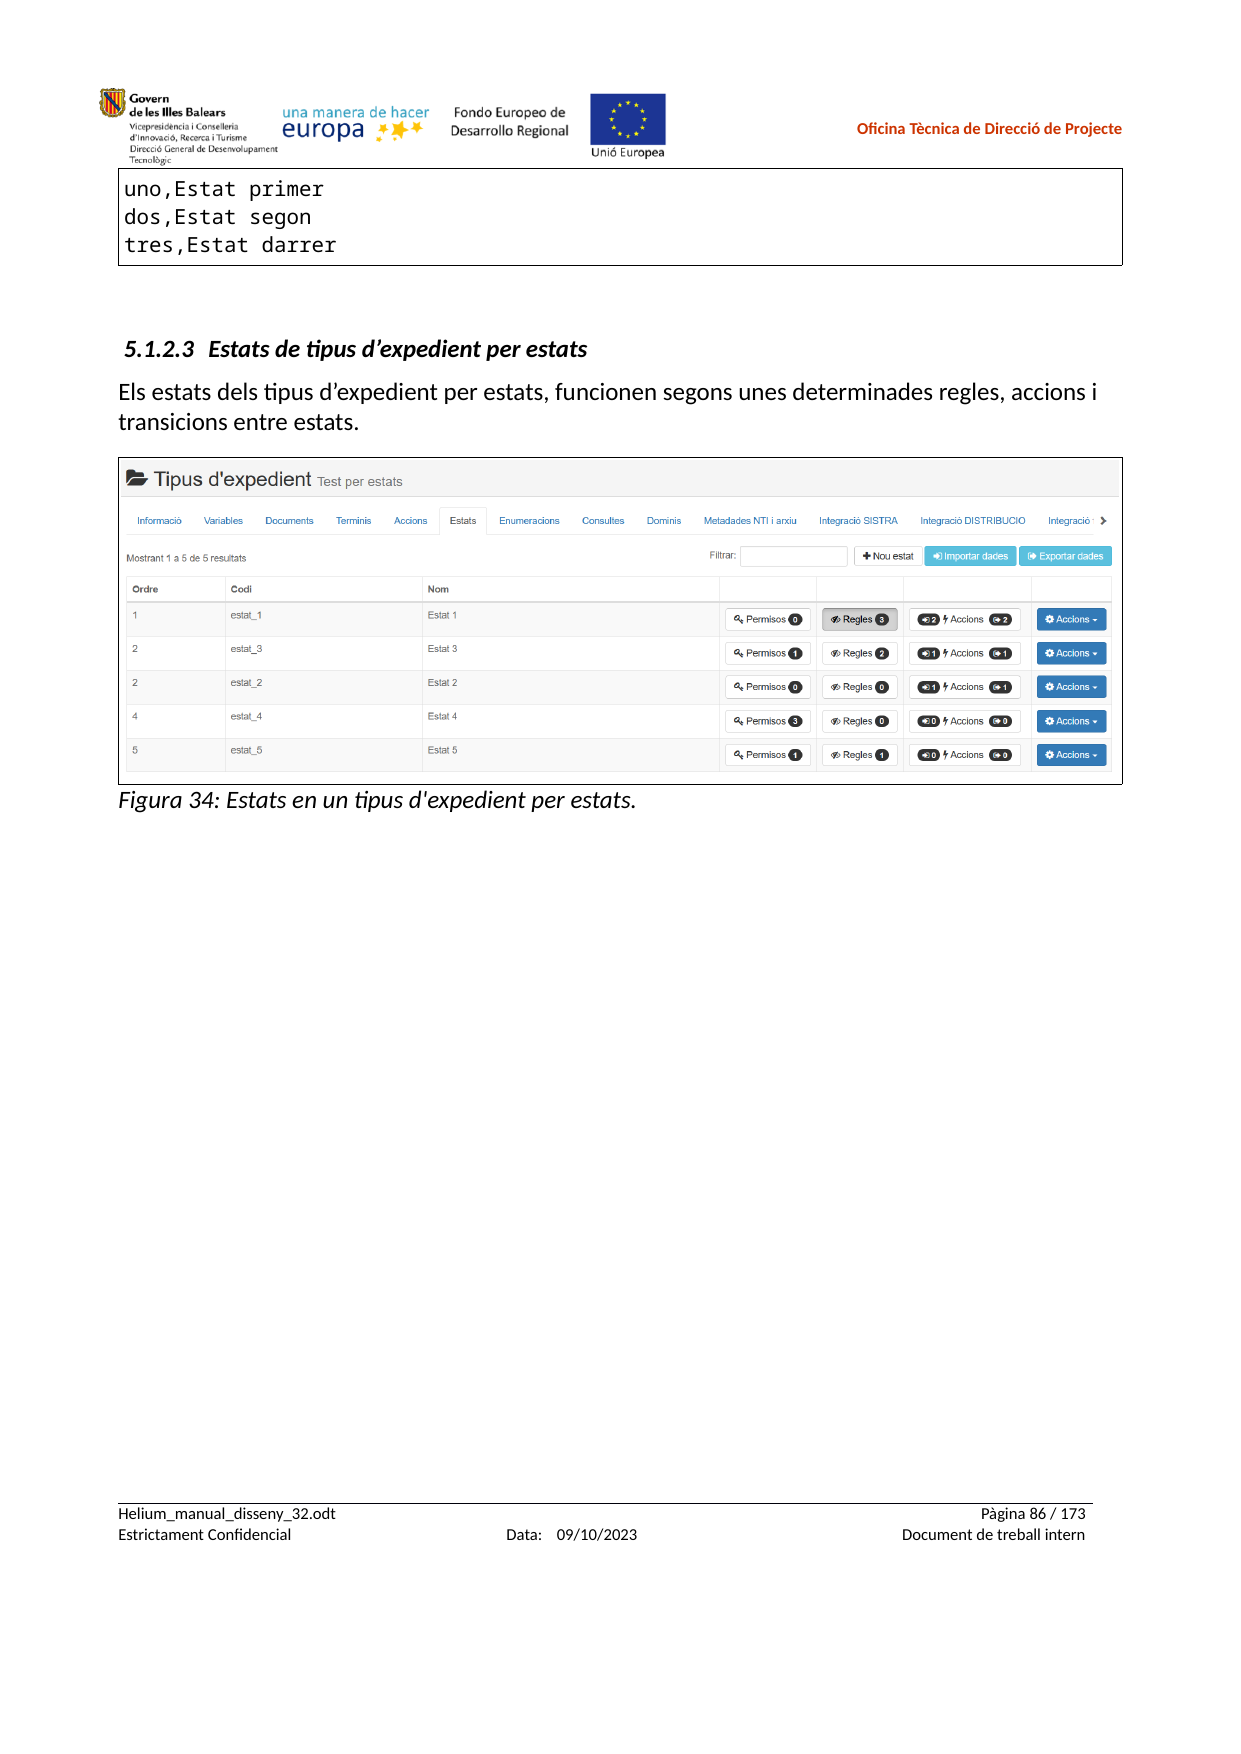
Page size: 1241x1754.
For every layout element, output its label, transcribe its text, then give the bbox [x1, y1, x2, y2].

text Els estats dels tipus d’expedient per estats, funcionen segons unes determinades regles, accions i transicions entre estats. [118, 376, 1122, 437]
table_header uno,Estat primer dos,Estat segon tres,Estat darrer [119, 169, 1122, 265]
text Figura 34: Estats en un tipus d'expedient per estats. [118, 785, 1122, 814]
picture [121, 460, 1119, 781]
text [119, 458, 1122, 784]
subtitle Estats de tipus d’expedient per estats [118, 333, 1122, 363]
picture [99, 87, 668, 166]
